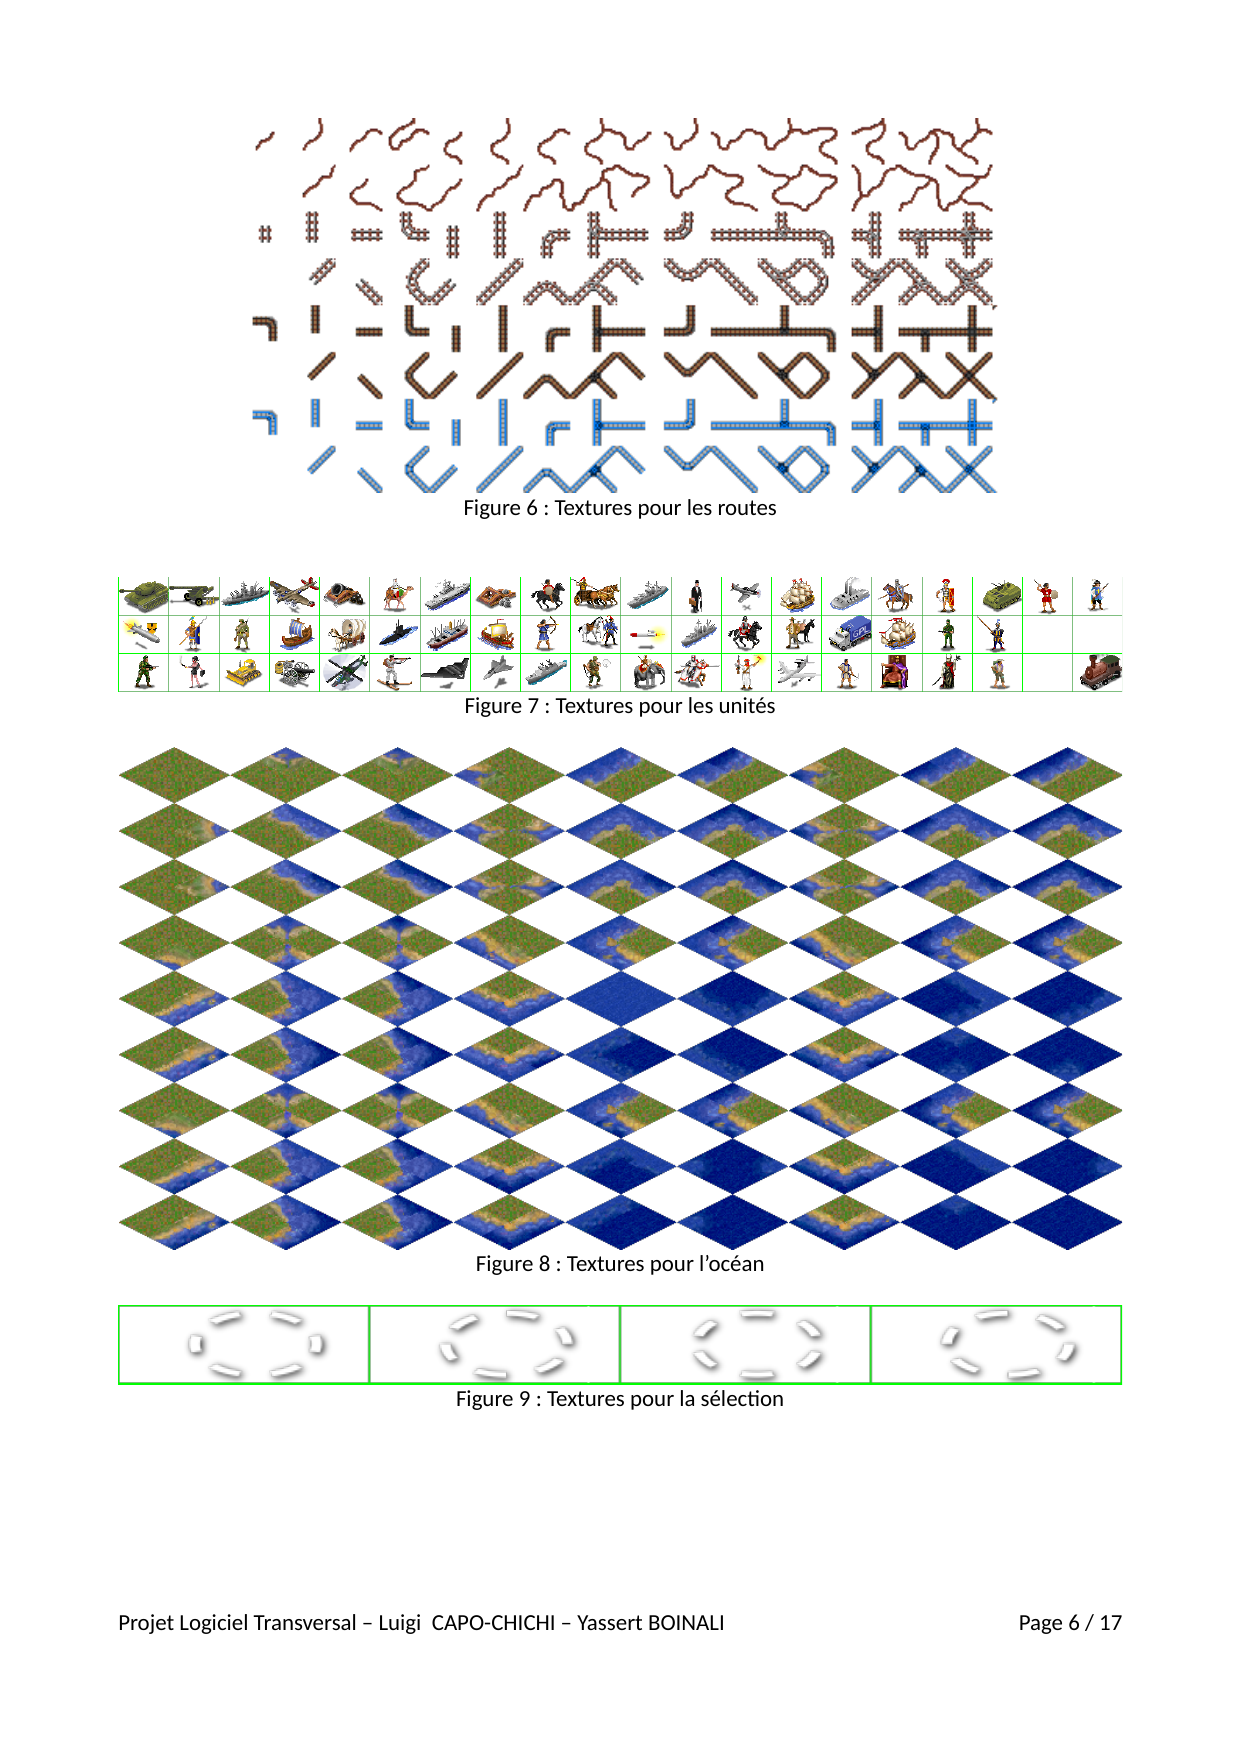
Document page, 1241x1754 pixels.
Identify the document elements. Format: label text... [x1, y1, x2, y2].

picture [242, 118, 999, 493]
text Figure 8 : Textures pour l’océan [118, 1250, 1122, 1277]
text Figure 9 : Textures pour la sélection [118, 1385, 1122, 1412]
picture [118, 747, 1123, 1250]
text Figure 7 : Textures pour les unités [118, 692, 1122, 719]
text Figure 6 : Textures pour les routes [118, 493, 1122, 521]
picture [118, 577, 1123, 692]
picture [118, 1305, 1123, 1385]
